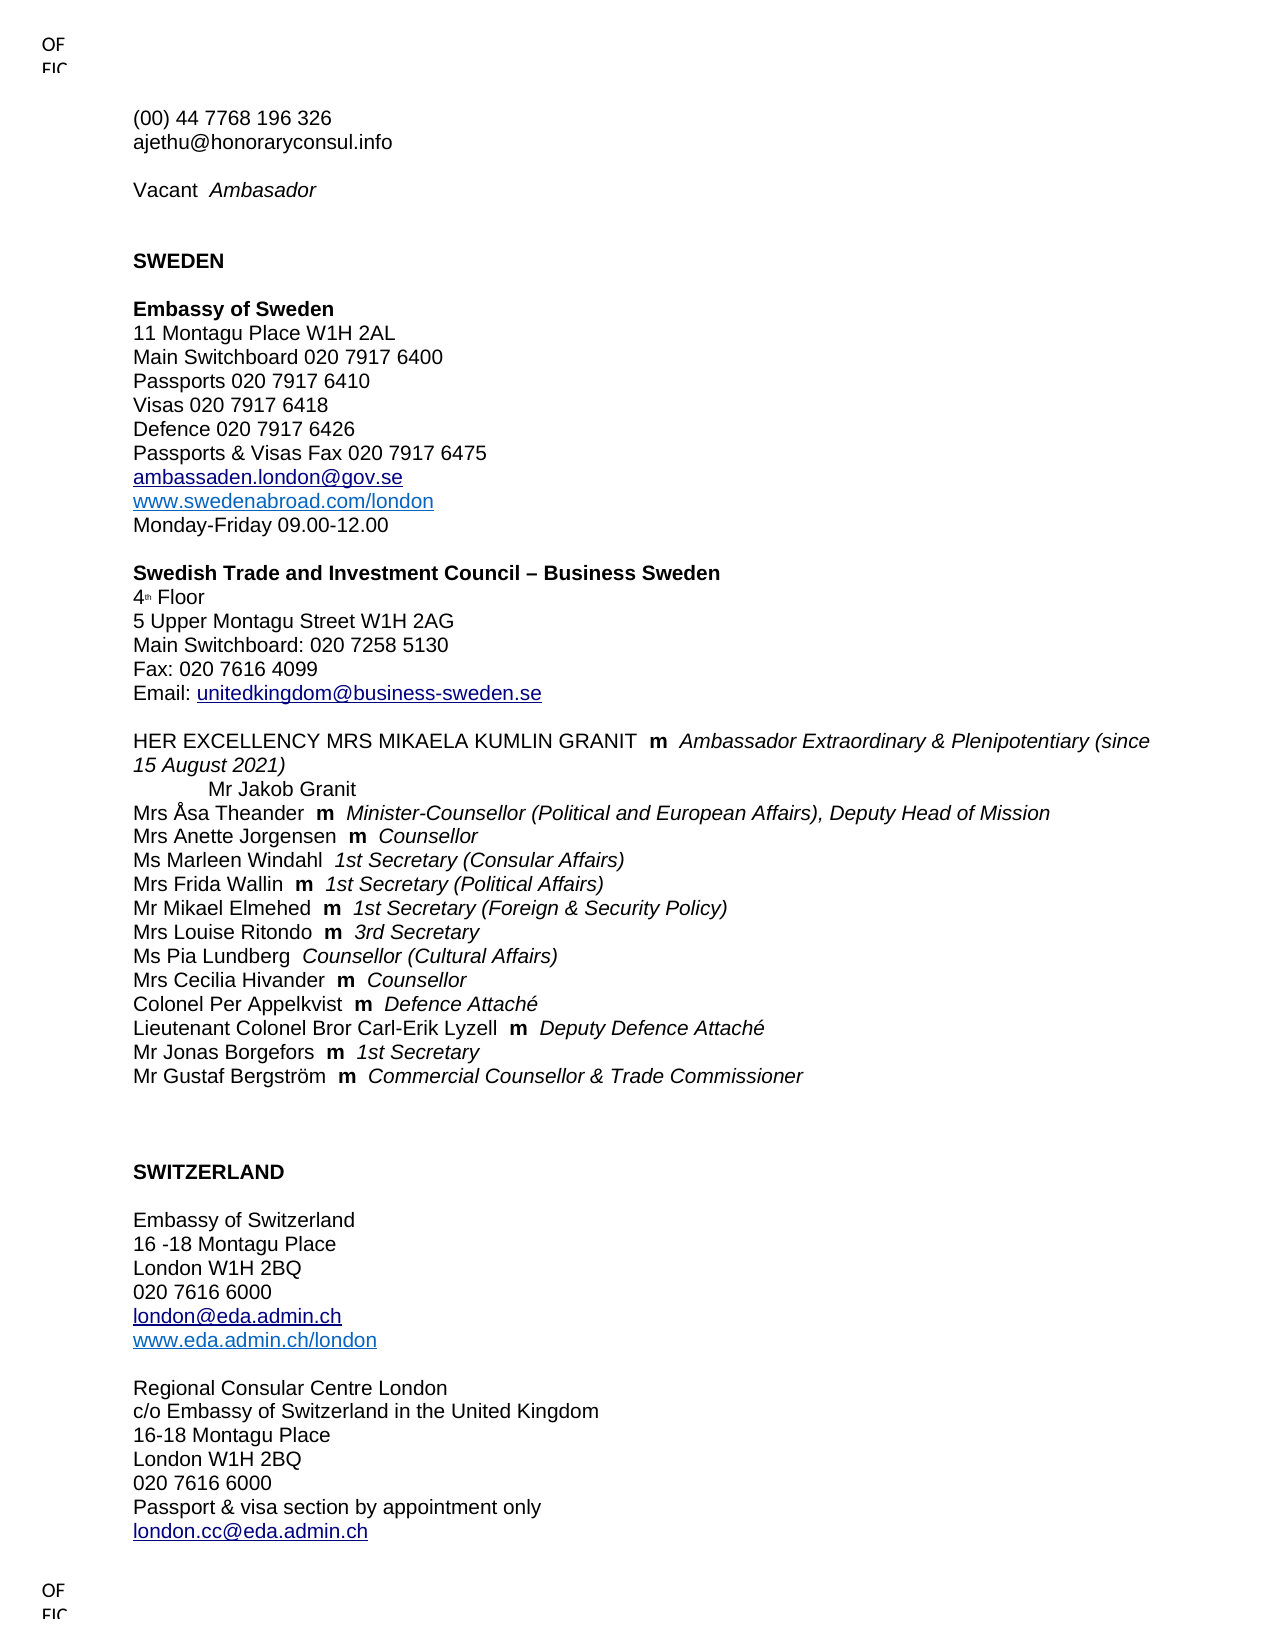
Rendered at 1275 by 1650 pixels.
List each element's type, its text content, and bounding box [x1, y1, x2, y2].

text Main Switchboard: 020 7258 5130 [133, 633, 1181, 657]
text Regional Consular Centre London [133, 1375, 1181, 1399]
text Mrs Anette Jorgensen m Counsellor [133, 824, 1181, 848]
text Colonel Per Appelkvist m Defence Attaché [133, 992, 1181, 1016]
text c/o Embassy of Switzerland in the United Kingdom [133, 1399, 1181, 1423]
text Embassy of Switzerland [133, 1208, 1181, 1232]
text 11 Montagu Place W1H 2AL [133, 321, 1181, 345]
text Mr Jakob Granit [133, 776, 1181, 800]
text Passports 020 7917 6410 [133, 369, 1181, 393]
text 4th Floor [133, 585, 1181, 609]
text www.eda.admin.ch/london [133, 1327, 1181, 1351]
text London W1H 2BQ [133, 1256, 1181, 1279]
text HER EXCELLENCY MRS MIKAELA KUMLIN GRANIT m Ambassador Extraordinary & Plenipotentiary (since 15 August 2021) [133, 728, 1181, 776]
text Monday-Friday 09.00-12.00 [133, 513, 1181, 537]
text Mrs Cecilia Hivander m Counsellor [133, 968, 1181, 992]
text Swedish Trade and Investment Council – Business Sweden [133, 561, 1181, 585]
text Mr Gustaf Bergström m Commercial Counsellor & Trade Commissioner [133, 1064, 1181, 1088]
text Fax: 020 7616 4099 [133, 657, 1181, 681]
text Mrs Frida Wallin m 1st Secretary (Political Affairs) [133, 872, 1181, 896]
text Passport & visa section by appointment only [133, 1495, 1181, 1519]
text 020 7616 6000 [133, 1279, 1181, 1303]
text Embassy of Sweden [133, 297, 1181, 321]
text Lieutenant Colonel Bror Carl-Erik Lyzell m Deputy Defence Attaché [133, 1016, 1181, 1040]
text Mrs Louise Ritondo m 3rd Secretary [133, 920, 1181, 944]
text www.swedenabroad.com/london [133, 489, 1181, 513]
text Mrs Åsa Theander m Minister-Counsellor (Political and European Affairs), Deputy Head of Mission [133, 800, 1181, 824]
text Email: unitedkingdom@business-sweden.se [133, 681, 1181, 704]
text london@eda.admin.ch [133, 1303, 1181, 1327]
text 16 -18 Montagu Place [133, 1232, 1181, 1256]
text Vacant Ambasador [133, 177, 1181, 201]
text 16-18 Montagu Place [133, 1423, 1181, 1447]
text Ms Marleen Windahl 1st Secretary (Consular Affairs) [133, 848, 1181, 872]
text SWITZERLAND [133, 1160, 1181, 1184]
text London W1H 2BQ [133, 1447, 1181, 1471]
text Mr Mikael Elmehed m 1st Secretary (Foreign & Security Policy) [133, 896, 1181, 920]
text (00) 44 7768 196 326 [133, 106, 1181, 129]
text ajethu@honoraryconsul.info [133, 129, 1181, 153]
text london.cc@eda.admin.ch [133, 1519, 1181, 1543]
text Ms Pia Lundberg Counsellor (Cultural Affairs) [133, 944, 1181, 968]
text Visas 020 7917 6418 [133, 393, 1181, 417]
text 020 7616 6000 [133, 1471, 1181, 1495]
text Passports & Visas Fax 020 7917 6475 [133, 441, 1181, 465]
text SWEDEN [133, 249, 1181, 273]
text Defence 020 7917 6426 [133, 417, 1181, 441]
text 5 Upper Montagu Street W1H 2AG [133, 609, 1181, 633]
text Mr Jonas Borgefors m 1st Secretary [133, 1040, 1181, 1064]
text Main Switchboard 020 7917 6400 [133, 345, 1181, 369]
text ambassaden.london@gov.se [133, 465, 1181, 489]
